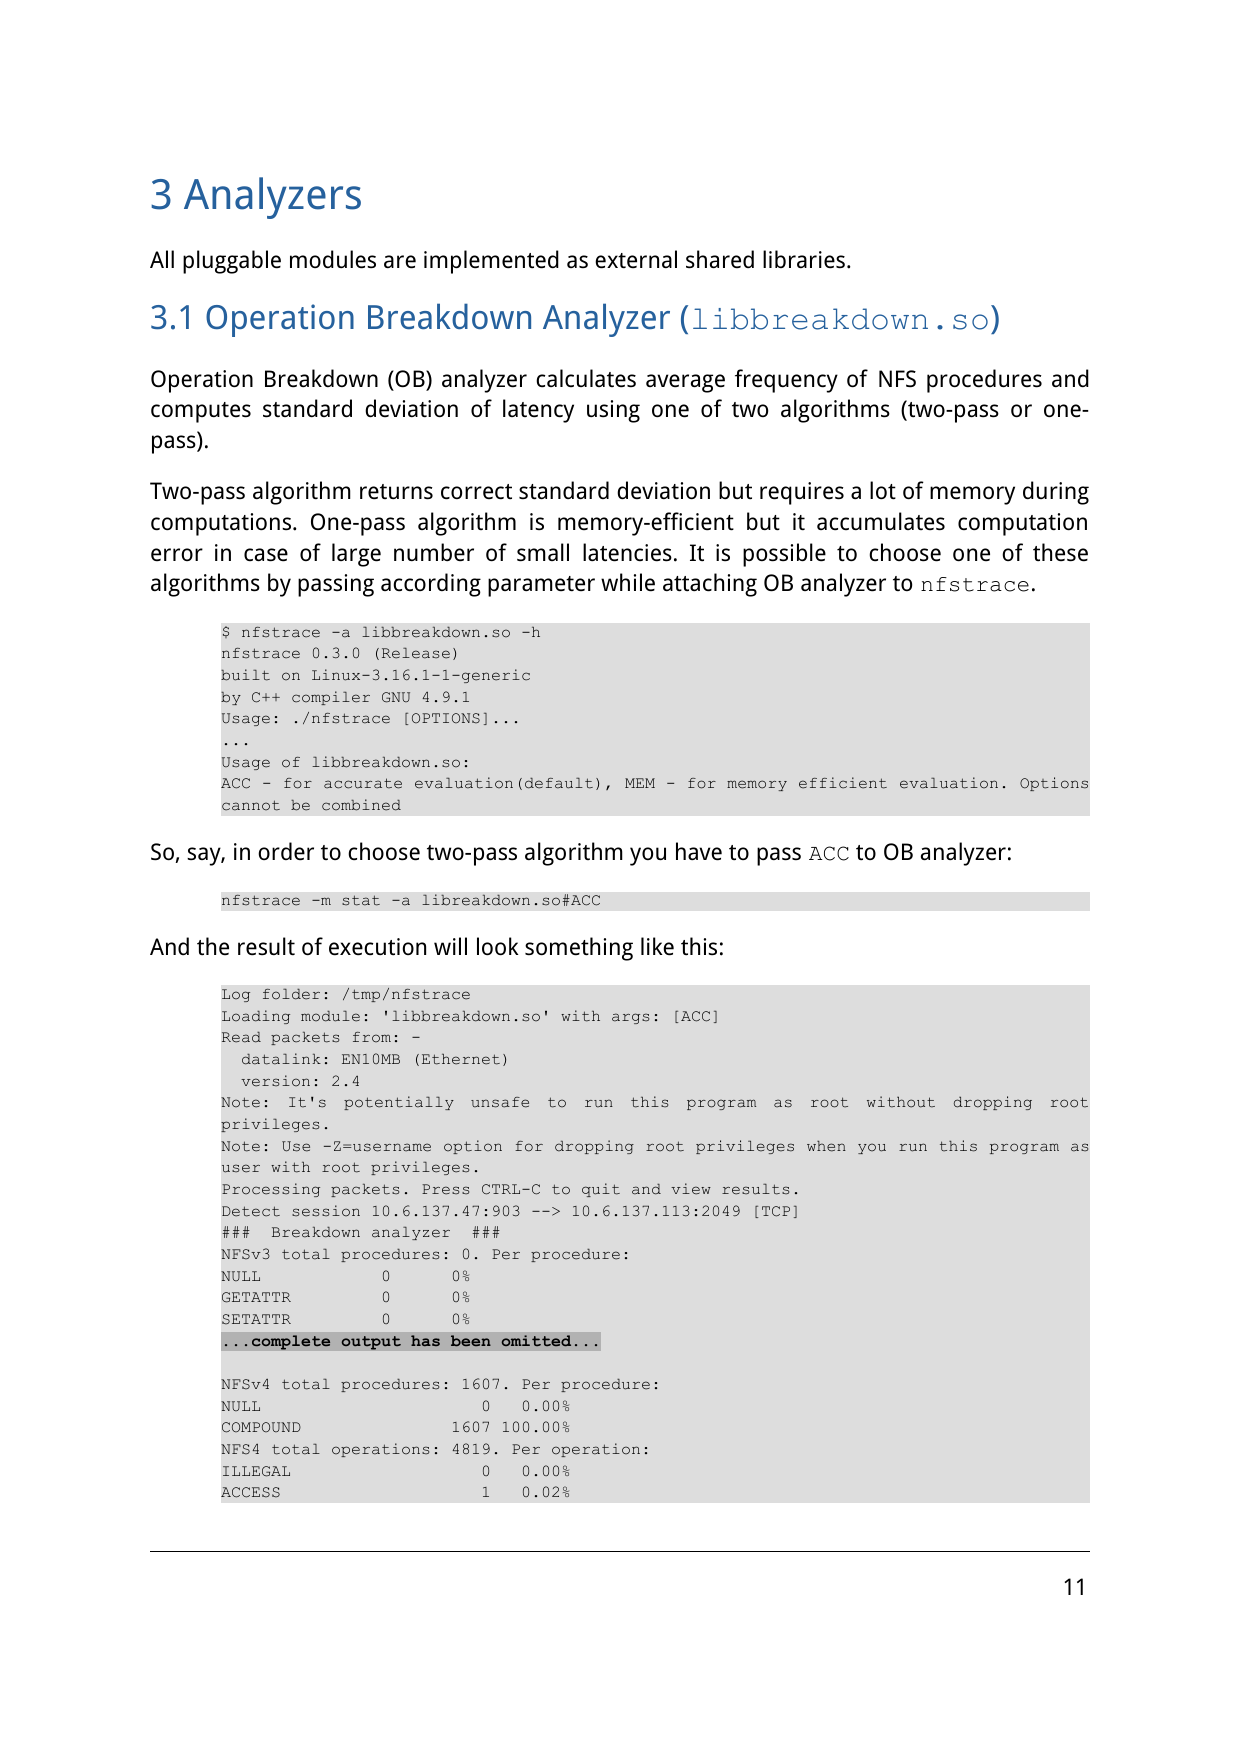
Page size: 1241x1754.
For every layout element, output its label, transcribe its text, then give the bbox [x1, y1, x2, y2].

text ACCESS 1 0.02% [221, 1484, 1090, 1503]
text Log folder: /tmp/nfstrace [221, 985, 1090, 1004]
subtitle Analyzers [150, 171, 1090, 219]
subtitle Operation Breakdown Analyzer (libbreakdown.so) [150, 298, 1090, 339]
text NULL 0 0.00% [221, 1397, 1090, 1416]
text Two-pass algorithm returns correct standard deviation but requires a lot of memory during computations. One-pass algorithm is memory-efficient but it accumulates computation error in case of large number of small latencies. It is possible to choose one of these algorithms by passing according parameter while attaching OB analyzer to nfstrace. [150, 478, 1090, 598]
text nfstrace -m stat -a libreakdown.so#ACC [221, 892, 1090, 911]
text Note: It's potentially unsafe to run this program as root without dropping root privileges. [221, 1094, 1090, 1134]
text ...complete output has been omitted... [221, 1332, 1090, 1351]
text datalink: EN10MB (Ethernet) [221, 1050, 1090, 1069]
text ### Breakdown analyzer ### [221, 1224, 1090, 1243]
text So, say, in order to choose two-pass algorithm you have to pass ACC to OB analyzer: [150, 839, 1090, 867]
text SETATTR 0 0% [221, 1310, 1090, 1329]
text NULL 0 0% [221, 1267, 1090, 1286]
text NFSv3 total procedures: 0. Per procedure: [221, 1245, 1090, 1264]
text Note: Use -Z=username option for dropping root privileges when you run this program as user with root privileges. [221, 1137, 1090, 1178]
text Loading module: 'libbreakdown.so' with args: [ACC] [221, 1007, 1090, 1026]
text Usage of libbreakdown.so: [221, 753, 1090, 772]
text And the result of execution will look something like this: [150, 934, 1090, 961]
text Processing packets. Press CTRL-C to quit and view results. [221, 1180, 1090, 1199]
text by C++ compiler GNU 4.9.1 [221, 688, 1090, 707]
text COMPOUND 1607 100.00% [221, 1419, 1090, 1438]
text $ nfstrace -a libbreakdown.so -h [221, 623, 1090, 642]
text ACC - for accurate evaluation(default), MEM - for memory efficient evaluation. Options cannot be combined [221, 775, 1090, 816]
text GETATTR 0 0% [221, 1289, 1090, 1308]
text All pluggable modules are implemented as external shared libraries. [150, 247, 1090, 274]
text NFS4 total operations: 4819. Per operation: [221, 1440, 1090, 1459]
text Operation Breakdown (OB) analyzer calculates average frequency of NFS procedures and computes standard deviation of latency using one of two algorithms (two-pass or one-pass). [150, 366, 1090, 454]
text ILLEGAL 0 0.00% [221, 1462, 1090, 1481]
text nfstrace 0.3.0 (Release) [221, 645, 1090, 664]
text NFSv4 total procedures: 1607. Per procedure: [221, 1375, 1090, 1394]
text Read packets from: - [221, 1029, 1090, 1048]
text version: 2.4 [221, 1072, 1090, 1091]
text ... [221, 732, 1090, 751]
text Detect session 10.6.137.47:903 --> 10.6.137.113:2049 [TCP] [221, 1202, 1090, 1221]
text Usage: ./nfstrace [OPTIONS]... [221, 710, 1090, 729]
text built on Linux-3.16.1-1-generic [221, 667, 1090, 686]
